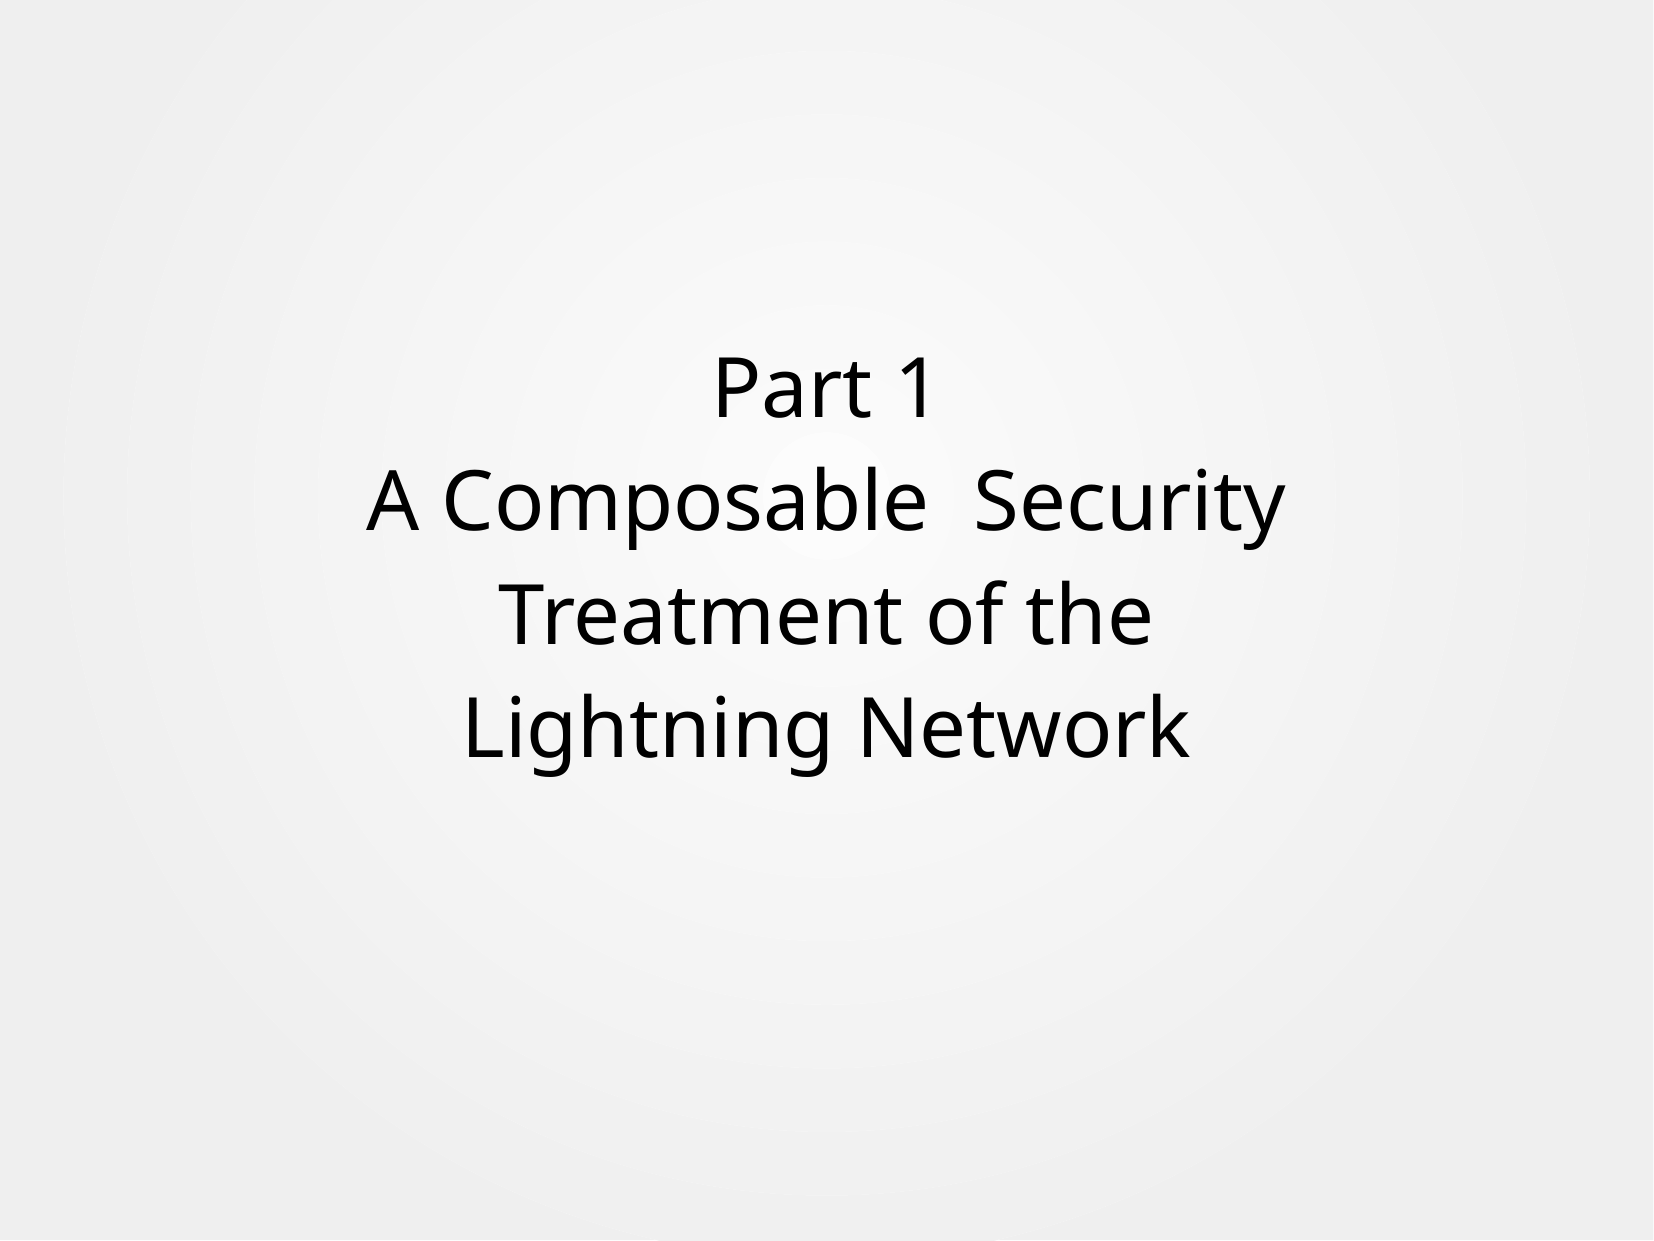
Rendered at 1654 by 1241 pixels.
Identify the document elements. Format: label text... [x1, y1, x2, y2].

subtitle Part 1 A Composable Security Treatment of the Lightning Network [366, 328, 1287, 783]
